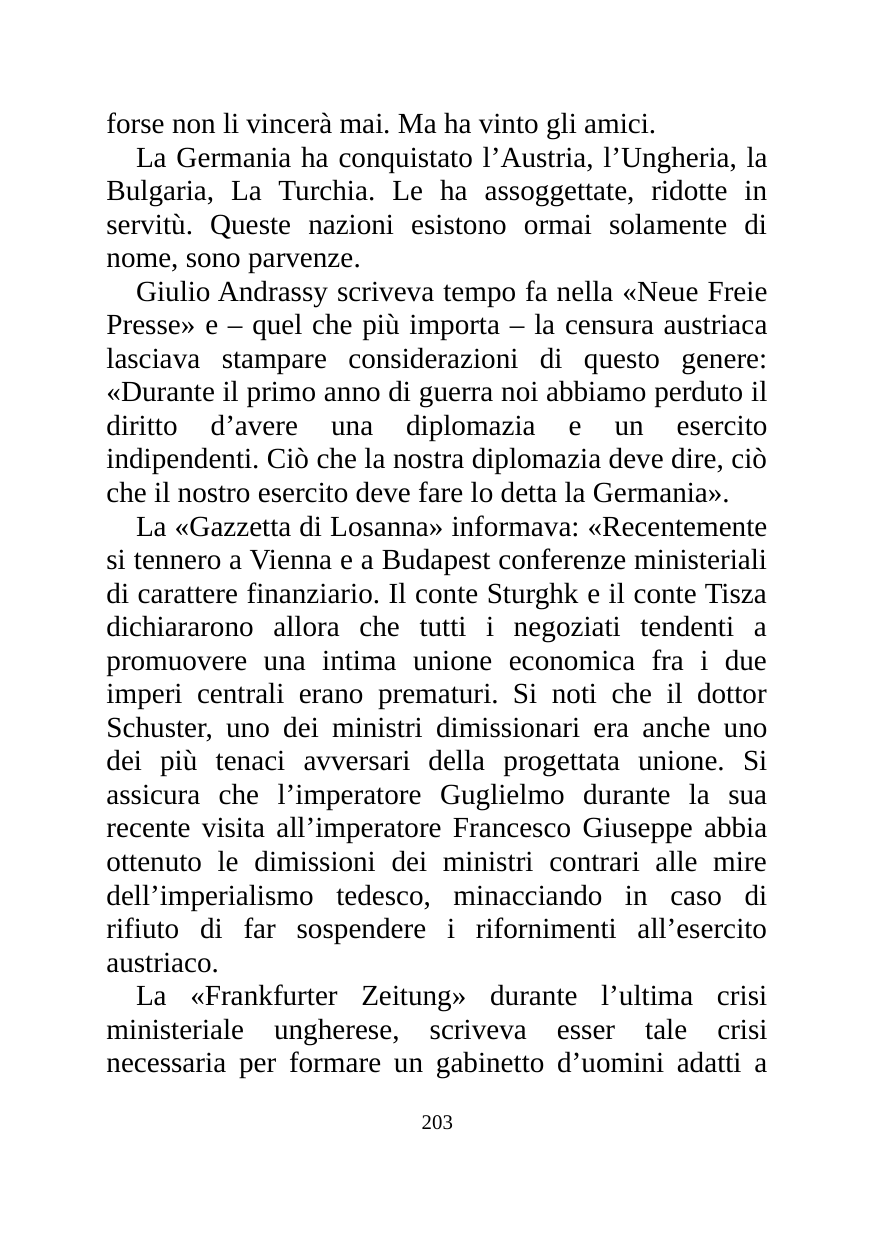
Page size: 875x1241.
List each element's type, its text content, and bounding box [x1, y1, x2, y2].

text La Germania ha conquistato l’Austria, l’Ungheria, la Bulgaria, La Turchia. Le ha assoggettate, ridotte in servitù. Queste nazioni esistono ormai solamente di nome, sono parvenze. [106, 140, 768, 274]
text Giulio Andrassy scriveva tempo fa nella «Neue Freie Presse» e – quel che più importa – la censura austriaca lasciava stampare considerazioni di questo genere: «Durante il primo anno di guerra noi abbiamo perduto il diritto d’avere una diplomazia e un esercito indipendenti. Ciò che la nostra diplomazia deve dire, ciò che il nostro esercito deve fare lo detta la Germania». [106, 274, 768, 509]
text La «Frankfurter Zeitung» durante l’ultima crisi ministeriale ungherese, scriveva esser tale crisi necessaria per formare un gabinetto d’uomini adatti a [106, 978, 768, 1079]
text forse non li vincerà mai. Ma ha vinto gli amici. [106, 106, 768, 140]
text La «Gazzetta di Losanna» informava: «Recentemente si tennero a Vienna e a Budapest conferenze ministeriali di carattere finanziario. Il conte Sturghk e il conte Tisza dichiararono allora che tutti i negoziati tendenti a promuovere una intima unione economica fra i due imperi centrali erano prematuri. Si noti che il dottor Schuster, uno dei ministri dimissionari era anche uno dei più tenaci avversari della progettata unione. Si assicura che l’imperatore Guglielmo durante la sua recente visita all’imperatore Francesco Giuseppe abbia ottenuto le dimissioni dei ministri contrari alle mire dell’imperialismo tedesco, minacciando in caso di rifiuto di far sospendere i rifornimenti all’esercito austriaco. [106, 509, 768, 978]
